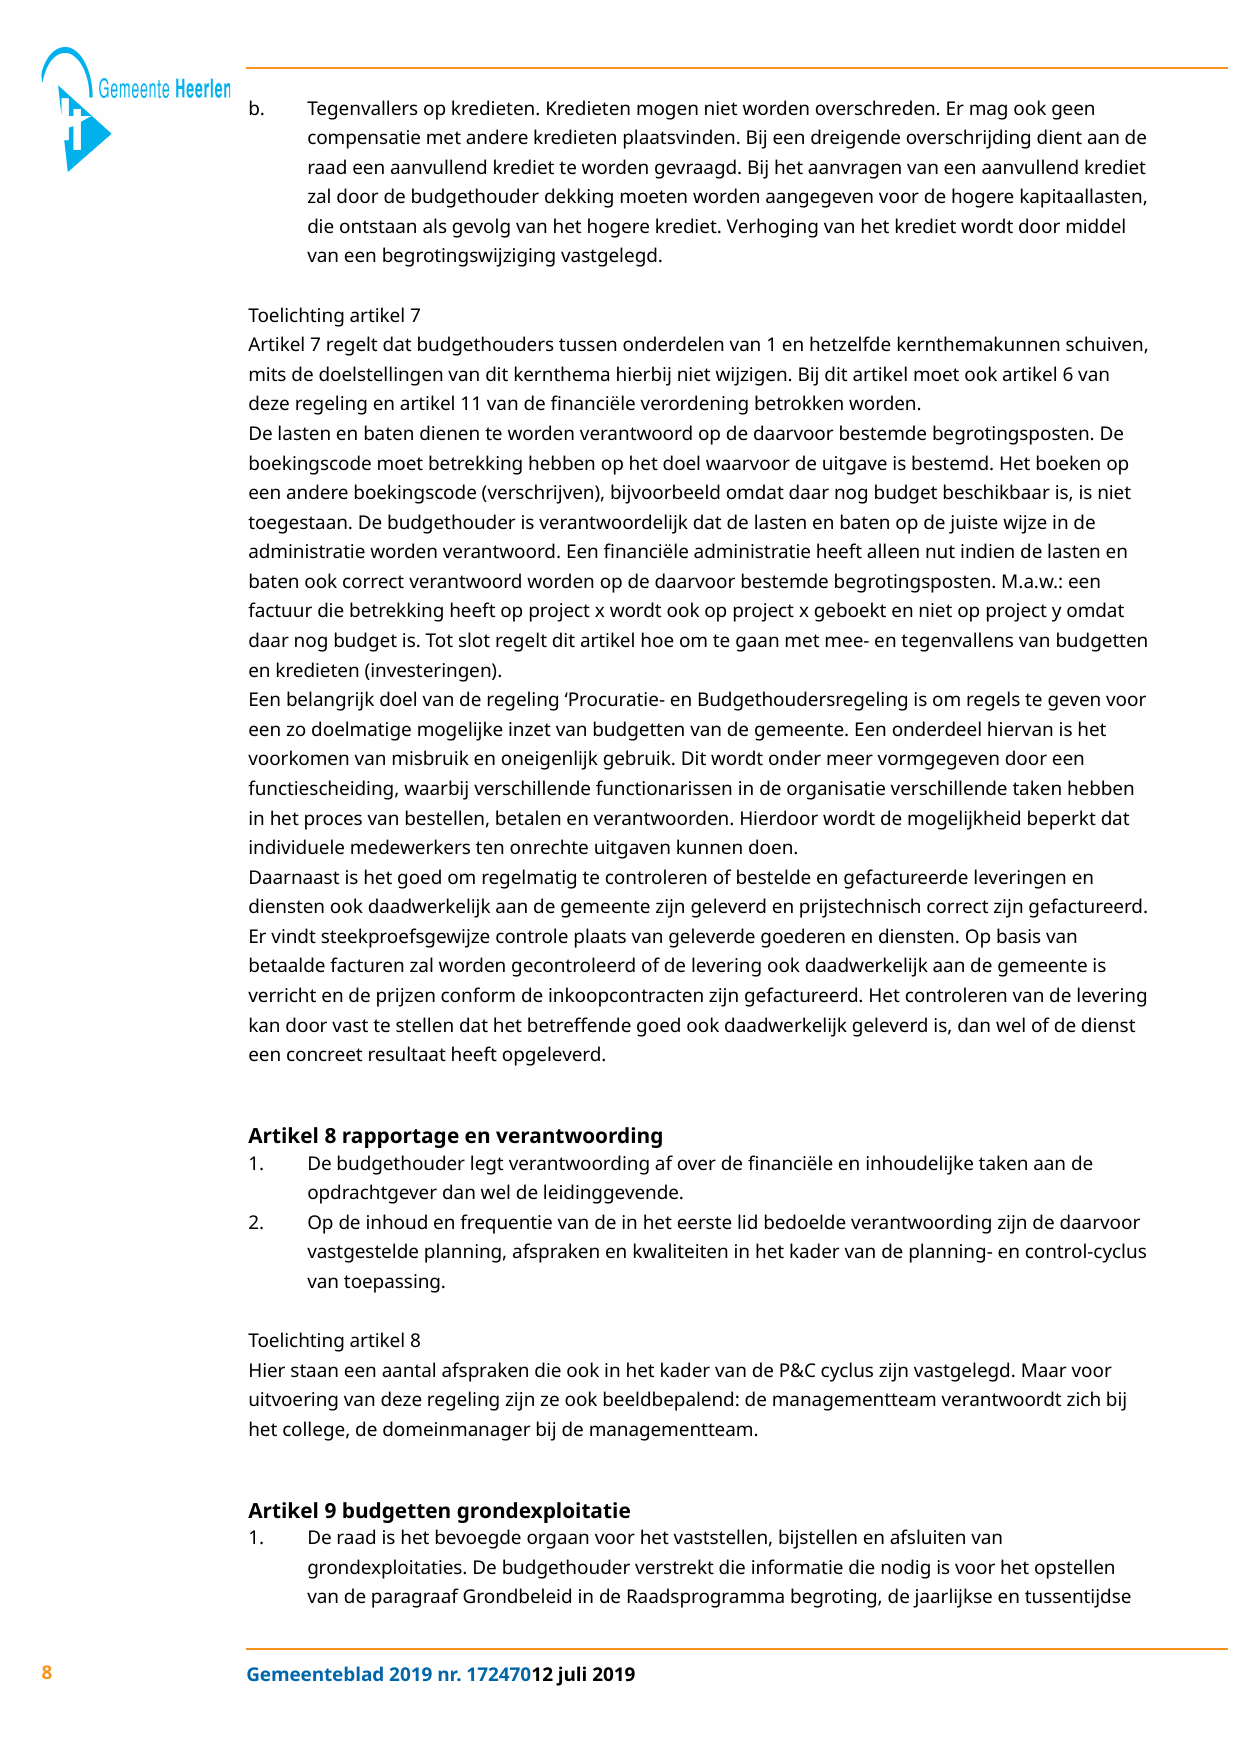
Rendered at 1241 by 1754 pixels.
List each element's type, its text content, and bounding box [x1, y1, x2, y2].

text Hier staan een aantal afspraken die ook in het kader van de P&C cyclus zijn vastgelegd. Maar voor uitvoering van deze regeling zijn ze ook beeldbepalend: de managementteam verantwoordt zich bij het college, de domeinmanager bij de managementteam. [248, 1357, 1152, 1442]
text Toelichting artikel 8 [248, 1327, 1152, 1353]
text Artikel 8 rapportage en verantwoording [248, 1121, 1152, 1150]
picture [41, 47, 231, 172]
text Artikel 7 regelt dat budgethouders tussen onderdelen van 1 en hetzelfde kernthemakunnen schuiven, mits de doelstellingen van dit kernthema hierbij niet wijzigen. Bij dit artikel moet ook artikel 6 van deze regeling en artikel 11 van de financiële verordening betrokken worden. [248, 331, 1152, 416]
text Toelichting artikel 7 [248, 302, 1152, 328]
list Op de inhoud en frequentie van de in het eerste lid bedoelde verantwoording zijn de daarvoor vastgestelde planning, afspraken en kwaliteiten in het kader van de planning- en control-cyclus van toepassing. [248, 1209, 1152, 1294]
picture [41, 47, 58, 70]
list Tegenvallers op kredieten. Kredieten mogen niet worden overschreden. Er mag ook geen compensatie met andere kredieten plaatsvinden. Bij een dreigende overschrijding dient aan de raad een aanvullend krediet te worden gevraagd. Bij het aanvragen van een aanvullend krediet zal door de budgethouder dekking moeten worden aangegeven voor de hogere kapitaallasten, die ontstaan als gevolg van het hogere krediet. Verhoging van het krediet wordt door middel van een begrotingswijziging vastgelegd. [248, 95, 1152, 268]
list De budgethouder legt verantwoording af over de financiële en inhoudelijke taken aan de opdrachtgever dan wel de leidinggevende. [248, 1150, 1152, 1205]
text Daarnaast is het goed om regelmatig te controleren of bestelde en gefactureerde leveringen en diensten ook daadwerkelijk aan de gemeente zijn geleverd en prijstechnisch correct zijn gefactureerd. Er vindt steekproefsgewijze controle plaats van geleverde goederen en diensten. Op basis van betaalde facturen zal worden gecontroleerd of de levering ook daadwerkelijk aan de gemeente is verricht en de prijzen conform de inkoopcontracten zijn gefactureerd. Het controleren van de levering kan door vast te stellen dat het betreffende goed ook daadwerkelijk geleverd is, dan wel of de dienst een concreet resultaat heeft opgeleverd. [248, 864, 1152, 1067]
text De lasten en baten dienen te worden verantwoord op de daarvoor bestemde begrotingsposten. De boekingscode moet betrekking hebben op het doel waarvoor de uitgave is bestemd. Het boeken op een andere boekingscode (verschrijven), bijvoorbeeld omdat daar nog budget beschikbaar is, is niet toegestaan. De budgethouder is verantwoordelijk dat de lasten en baten op de juiste wijze in de administratie worden verantwoord. Een financiële administratie heeft alleen nut indien de lasten en baten ook correct verantwoord worden op de daarvoor bestemde begrotingsposten. M.a.w.: een factuur die betrekking heeft op project x wordt ook op project x geboekt en niet op project y omdat daar nog budget is. Tot slot regelt dit artikel hoe om te gaan met mee- en tegenvallens van budgetten en kredieten (investeringen). [248, 420, 1152, 683]
text Artikel 9 budgetten grondexploitatie [248, 1496, 1152, 1524]
list De raad is het bevoegde orgaan voor het vaststellen, bijstellen en afsluiten van grondexploitaties. De budgethouder verstrekt die informatie die nodig is voor het opstellen van de paragraaf Grondbeleid in de Raadsprogramma begroting, de jaarlijkse en tussentijdse [248, 1524, 1152, 1609]
text Een belangrijk doel van de regeling ‘Procuratie- en Budgethoudersregeling is om regels te geven voor een zo doelmatige mogelijke inzet van budgetten van de gemeente. Een onderdeel hiervan is het voorkomen van misbruik en oneigenlijk gebruik. Dit wordt onder meer vormgegeven door een functiescheiding, waarbij verschillende functionarissen in de organisatie verschillende taken hebben in het proces van bestellen, betalen en verantwoorden. Hierdoor wordt de mogelijkheid beperkt dat individuele medewerkers ten onrechte uitgaven kunnen doen. [248, 686, 1152, 860]
